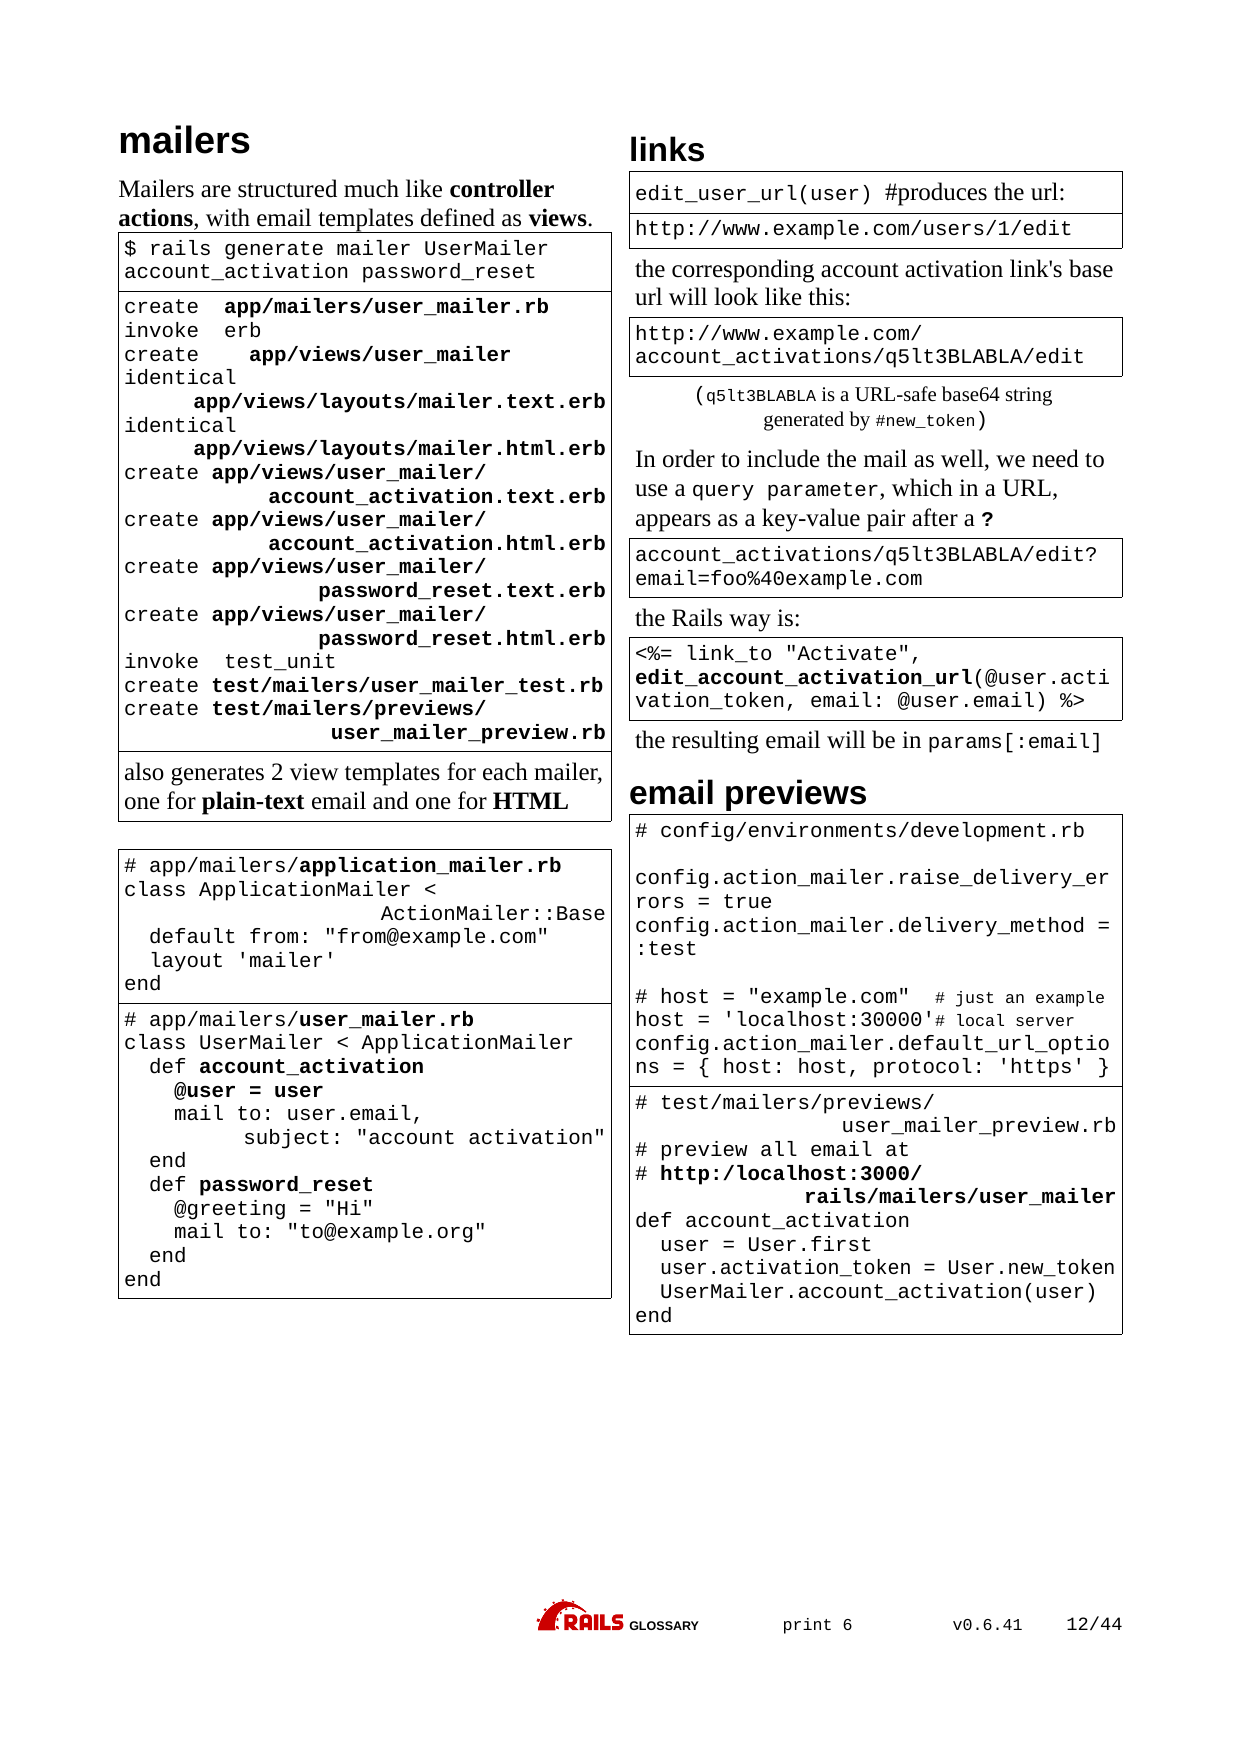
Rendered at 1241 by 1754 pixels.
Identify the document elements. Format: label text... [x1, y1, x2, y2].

table_cell the corresponding account activation link's base url will look like this: [629, 249, 1122, 317]
table_header $ rails generate mailer UserMailer account_activation password_reset [119, 233, 611, 291]
table_cell http://www.example.com/account_activations/q5lt3BLABLA/edit [630, 318, 1122, 376]
table_cell In order to include the mail as well, we need to use a query parameter, which in a URL, appears as a key-value pair after a ? [629, 439, 1122, 538]
subtitle links [629, 130, 1122, 168]
table_cell (q5lt3BLABLA is a URL-safe base64 string generated by #new_token) [629, 377, 1122, 439]
subtitle mailers [118, 118, 611, 162]
table_header # app/mailers/application_mailer.rb class ApplicationMailer < ActionMailer::Base default from: "from@example.com" layout 'mailer' end [119, 850, 611, 1003]
table_cell create app/mailers/user_mailer.rb invoke erb create app/views/user_mailer identical app/views/layouts/mailer.text.erb identical app/views/layouts/mailer.html.erb create app/views/user_mailer/ account_activation.text.erb create app/views/user_mailer/ account_activation.html.erb create app/views/user_mailer/ password_reset.text.erb create app/views/user_mailer/ password_reset.html.erb invoke test_unit create test/mailers/user_mailer_test.rb create test/mailers/previews/ user_mailer_preview.rb [119, 292, 611, 751]
table_header # config/environments/development.rb config.action_mailer.raise_delivery_errors = true config.action_mailer.delivery_method = :test # host = "example.com" # just an example host = 'localhost:30000'# local server config.action_mailer.default_url_options = { host: host, protocol: 'https' } [630, 815, 1122, 1086]
table_cell account_activations/q5lt3BLABLA/edit?email=foo%40example.com [630, 539, 1122, 597]
table_cell http://www.example.com/users/1/edit [630, 214, 1122, 248]
table_cell <%= link_to "Activate", edit_account_activation_url(@user.activation_token, email: @user.email) %> [630, 638, 1122, 720]
table_cell the resulting email will be in params[:email] [629, 721, 1122, 761]
table_header edit_user_url(user) #produces the url: [630, 172, 1122, 213]
table_cell # test/mailers/previews/ user_mailer_preview.rb # preview all email at # http:/localhost:3000/ rails/mailers/user_mailer def account_activation user = User.first user.activation_token = User.new_token UserMailer.account_activation(user) end [630, 1087, 1122, 1334]
subtitle email previews [629, 773, 1122, 811]
table_cell the Rails way is: [629, 598, 1122, 637]
text Mailers are structured much like controller actions, with email templates defined as views. [118, 174, 611, 232]
table_cell # app/mailers/user_mailer.rb class UserMailer < ApplicationMailer def account_activation @user = user mail to: user.email, subject: "account activation" end def password_reset @greeting = "Hi" mail to: "to@example.org" end end [119, 1004, 611, 1298]
table_cell also generates 2 view templates for each mailer, one for plain-text email and one for HTML [119, 752, 611, 821]
